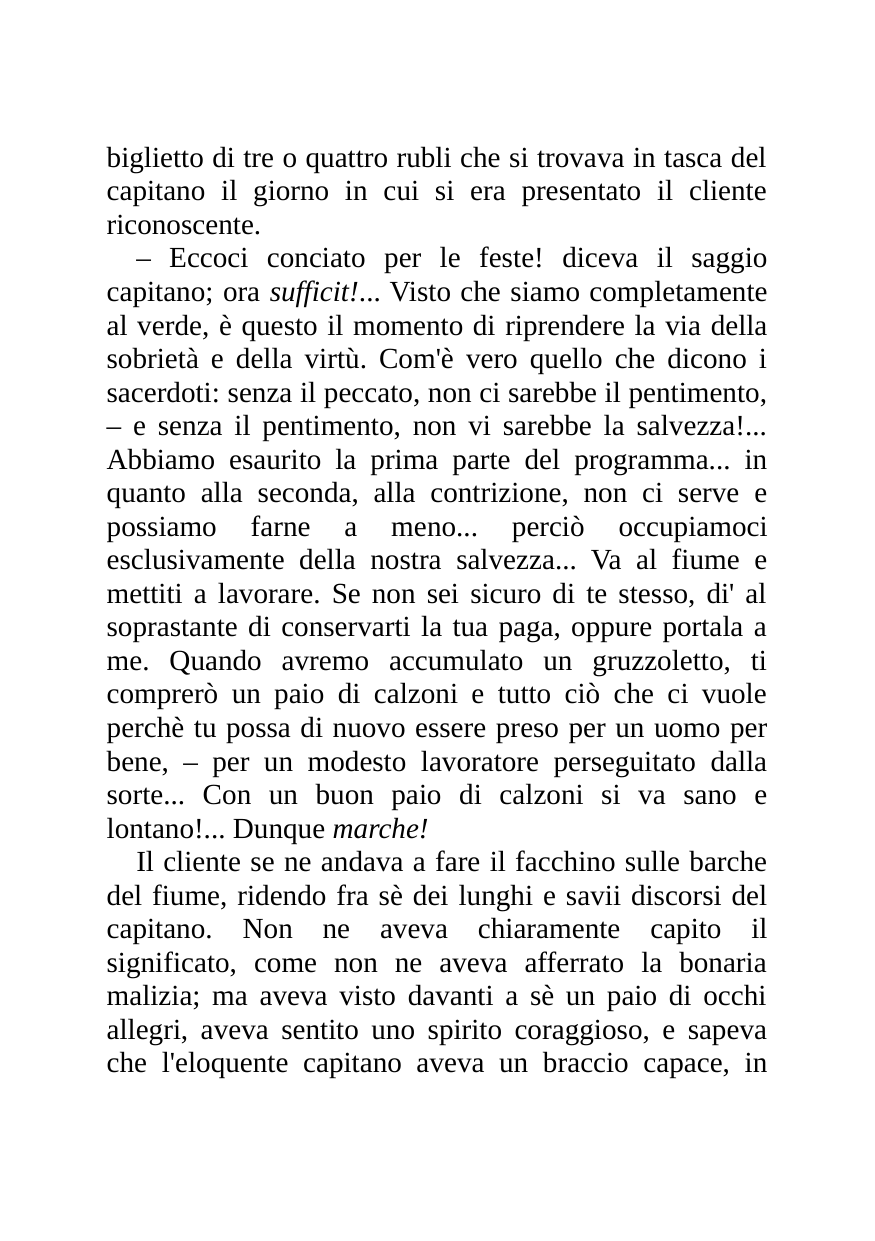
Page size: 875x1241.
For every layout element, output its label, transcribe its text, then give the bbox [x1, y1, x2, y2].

text biglietto di tre o quattro rubli che si trovava in tasca del capitano il giorno in cui si era presentato il cliente riconoscente. [106, 140, 768, 241]
text Il cliente se ne andava a fare il facchino sulle barche del fiume, ridendo fra sè dei lunghi e savii discorsi del capitano. Non ne aveva chiaramente capito il significato, come non ne aveva afferrato la bonaria malizia; ma aveva visto davanti a sè un paio di occhi allegri, aveva sentito uno spirito coraggioso, e sapeva che l'eloquente capitano aveva un braccio capace, in [106, 844, 768, 1079]
text – Eccoci conciato per le feste! diceva il saggio capitano; ora sufficit!... Visto che siamo completamente al verde, è questo il momento di riprendere la via della sobrietà e della virtù. Com'è vero quello che dicono i sacerdoti: senza il peccato, non ci sarebbe il pentimento, – e senza il pentimento, non vi sarebbe la salvezza!... Abbiamo esaurito la prima parte del programma... in quanto alla seconda, alla contrizione, non ci serve e possiamo farne a meno... perciò occupiamoci esclusivamente della nostra salvezza... Va al fiume e mettiti a lavorare. Se non sei sicuro di te stesso, di' al soprastante di conservarti la tua paga, oppure portala a me. Quando avremo accumulato un gruzzoletto, ti comprerò un paio di calzoni e tutto ciò che ci vuole perchè tu possa di nuovo essere preso per un uomo per bene, – per un modesto lavoratore perseguitato dalla sorte... Con un buon paio di calzoni si va sano e lontano!... Dunque marche! [106, 241, 768, 844]
